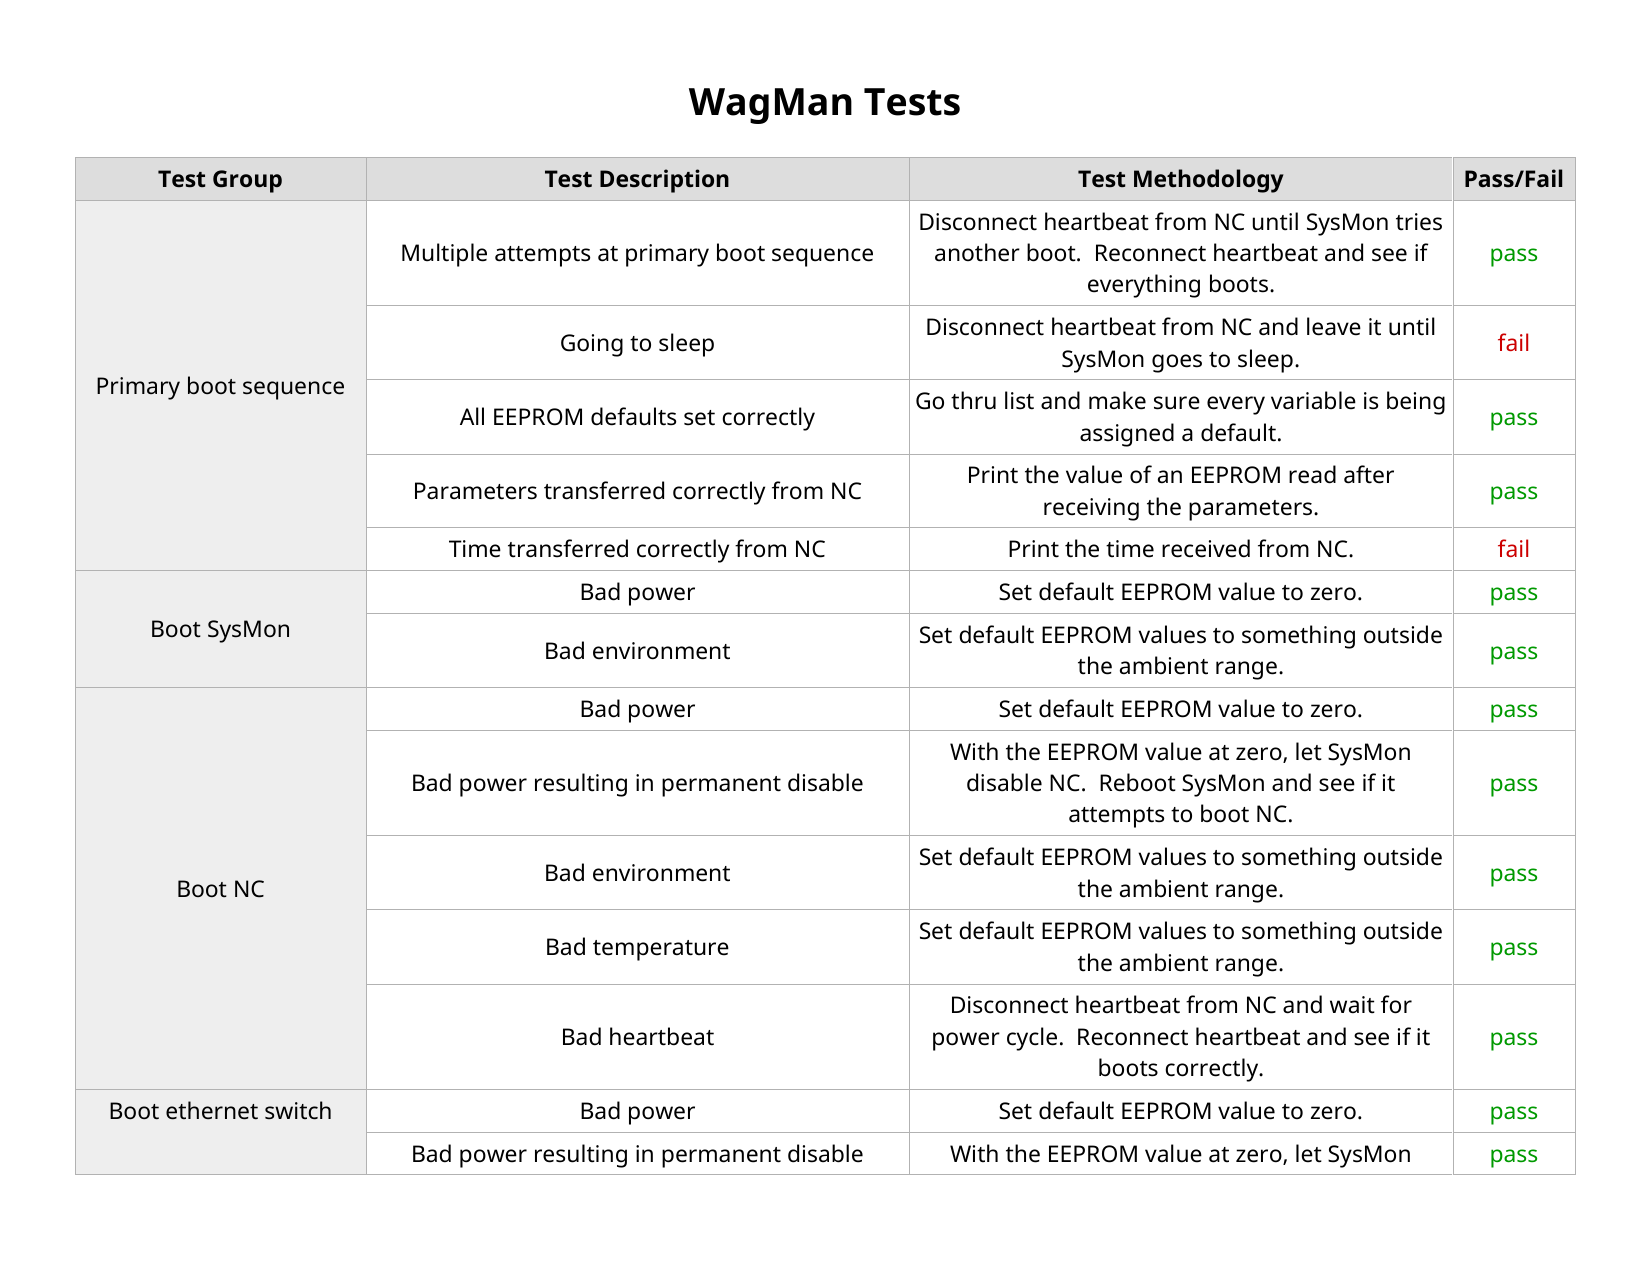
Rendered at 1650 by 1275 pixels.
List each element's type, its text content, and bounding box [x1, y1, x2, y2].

table_cell Boot SysMon [76, 571, 366, 687]
table_cell Disconnect heartbeat from NC and wait for power cycle. Reconnect heartbeat and see if it boots correctly. [910, 985, 1452, 1089]
table_cell Primary boot sequence [76, 201, 366, 570]
table_cell Go thru list and make sure every variable is being assigned a default. [910, 380, 1452, 454]
table_cell With the EEPROM value at zero, let SysMon [910, 1133, 1452, 1174]
table_cell fail [1454, 306, 1575, 379]
table_cell pass [1454, 455, 1575, 527]
table_cell pass [1454, 836, 1575, 909]
table_cell Going to sleep [367, 306, 909, 379]
table_cell With the EEPROM value at zero, let SysMon disable NC. Reboot SysMon and see if it attempts to boot NC. [910, 731, 1452, 835]
table_header Pass/Fail [1454, 158, 1575, 200]
table_cell Bad temperature [367, 910, 909, 984]
table_cell Set default EEPROM value to zero. [910, 571, 1452, 613]
table_cell Bad power [367, 571, 909, 613]
table_cell pass [1454, 910, 1575, 984]
table_cell pass [1454, 985, 1575, 1089]
table_cell Print the time received from NC. [910, 528, 1452, 570]
table_cell Bad power [367, 1090, 909, 1132]
table_cell Set default EEPROM values to something outside the ambient range. [910, 614, 1452, 687]
table_cell Set default EEPROM values to something outside the ambient range. [910, 910, 1452, 984]
table_cell Bad environment [367, 836, 909, 909]
table_cell Time transferred correctly from NC [367, 528, 909, 570]
table_cell pass [1454, 571, 1575, 613]
table_header Test Description [367, 158, 909, 200]
table_cell All EEPROM defaults set correctly [367, 380, 909, 454]
table_cell pass [1454, 1133, 1575, 1174]
table_cell Parameters transferred correctly from NC [367, 455, 909, 527]
table_cell Boot NC [76, 688, 366, 1089]
table_cell Bad power [367, 688, 909, 730]
table_cell pass [1454, 1090, 1575, 1132]
table_cell pass [1454, 614, 1575, 687]
table_cell Bad power resulting in permanent disable [367, 731, 909, 835]
table_cell Set default EEPROM value to zero. [910, 688, 1452, 730]
table_cell Print the value of an EEPROM read after receiving the parameters. [910, 455, 1452, 527]
table_cell Multiple attempts at primary boot sequence [367, 201, 909, 305]
table_cell Bad heartbeat [367, 985, 909, 1089]
table_cell Disconnect heartbeat from NC until SysMon tries another boot. Reconnect heartbeat and see if everything boots. [910, 201, 1452, 305]
table_cell pass [1454, 201, 1575, 305]
text WagMan Tests [75, 75, 1575, 126]
table_cell Set default EEPROM values to something outside the ambient range. [910, 836, 1452, 909]
table_cell Bad environment [367, 614, 909, 687]
table_cell pass [1454, 380, 1575, 454]
table_cell Bad power resulting in permanent disable [367, 1133, 909, 1174]
table_cell Disconnect heartbeat from NC and leave it until SysMon goes to sleep. [910, 306, 1452, 379]
table_cell pass [1454, 688, 1575, 730]
table_cell pass [1454, 731, 1575, 835]
table_cell Set default EEPROM value to zero. [910, 1090, 1452, 1132]
table_cell fail [1454, 528, 1575, 570]
table_header Test Methodology [910, 158, 1452, 200]
table_header Test Group [76, 158, 366, 200]
table_cell Boot ethernet switch [76, 1090, 366, 1174]
